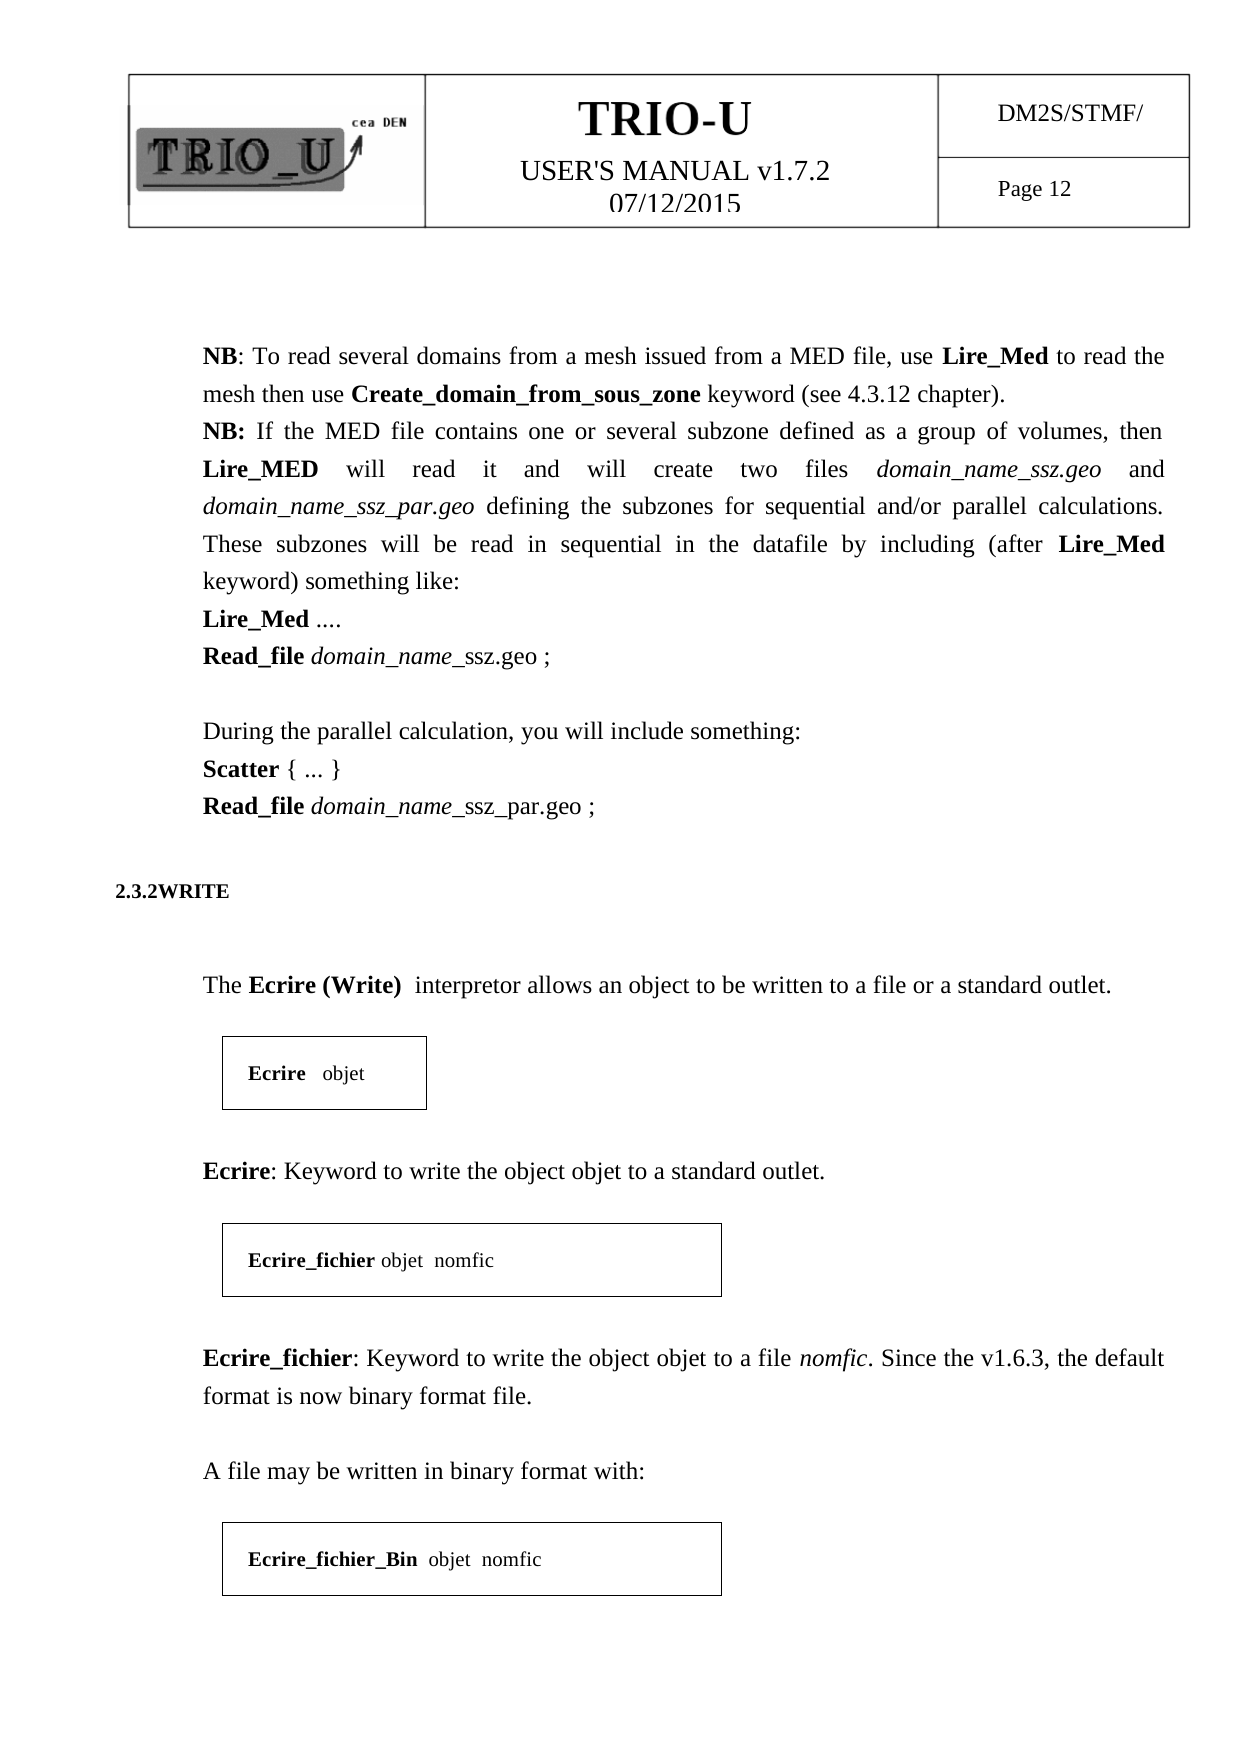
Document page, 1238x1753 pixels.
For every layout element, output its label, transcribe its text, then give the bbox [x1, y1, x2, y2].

text A file may be written in binary format with: [203, 1447, 1165, 1484]
subtitle WRITE [115, 879, 1164, 903]
text During the parallel calculation, you will include something: [203, 708, 1165, 745]
text The Ecrire (Write) interpretor allows an object to be written to a file or a standard outlet. [203, 961, 1165, 998]
text NB: If the MED file contains one or several subzone defined as a group of volumes, then Lire_MED will read it and will create two files domain_name_ssz.geo and domain_name_ssz_par.geo defining the subzones for sequential and/or parallel calculations. These subzones will be read in sequential in the datafile by including (after Lire_Med keyword) something like: [203, 408, 1165, 595]
text Read_file domain_name_ssz.geo ; [203, 633, 1165, 670]
text Read_file domain_name_ssz_par.geo ; [203, 783, 1165, 820]
text Lire_Med .... [203, 595, 1165, 633]
text NB: To read several domains from a mesh issued from a MED file, use Lire_Med to read the mesh then use Create_domain_from_sous_zone keyword (see 4.3.12 chapter). [203, 333, 1165, 408]
text Ecrire_fichier: Keyword to write the object objet to a file nomfic. Since the v1.6.3, the default format is now binary format file. [203, 1334, 1165, 1409]
table_header Ecrire_fichier objet nomfic [223, 1224, 721, 1296]
text Ecrire: Keyword to write the object objet to a standard outlet. [203, 1148, 1165, 1185]
text Scatter { ... } [203, 745, 1165, 783]
table_header Ecrire objet [223, 1037, 426, 1109]
table_header Ecrire_fichier_Bin objet nomfic [223, 1523, 721, 1595]
